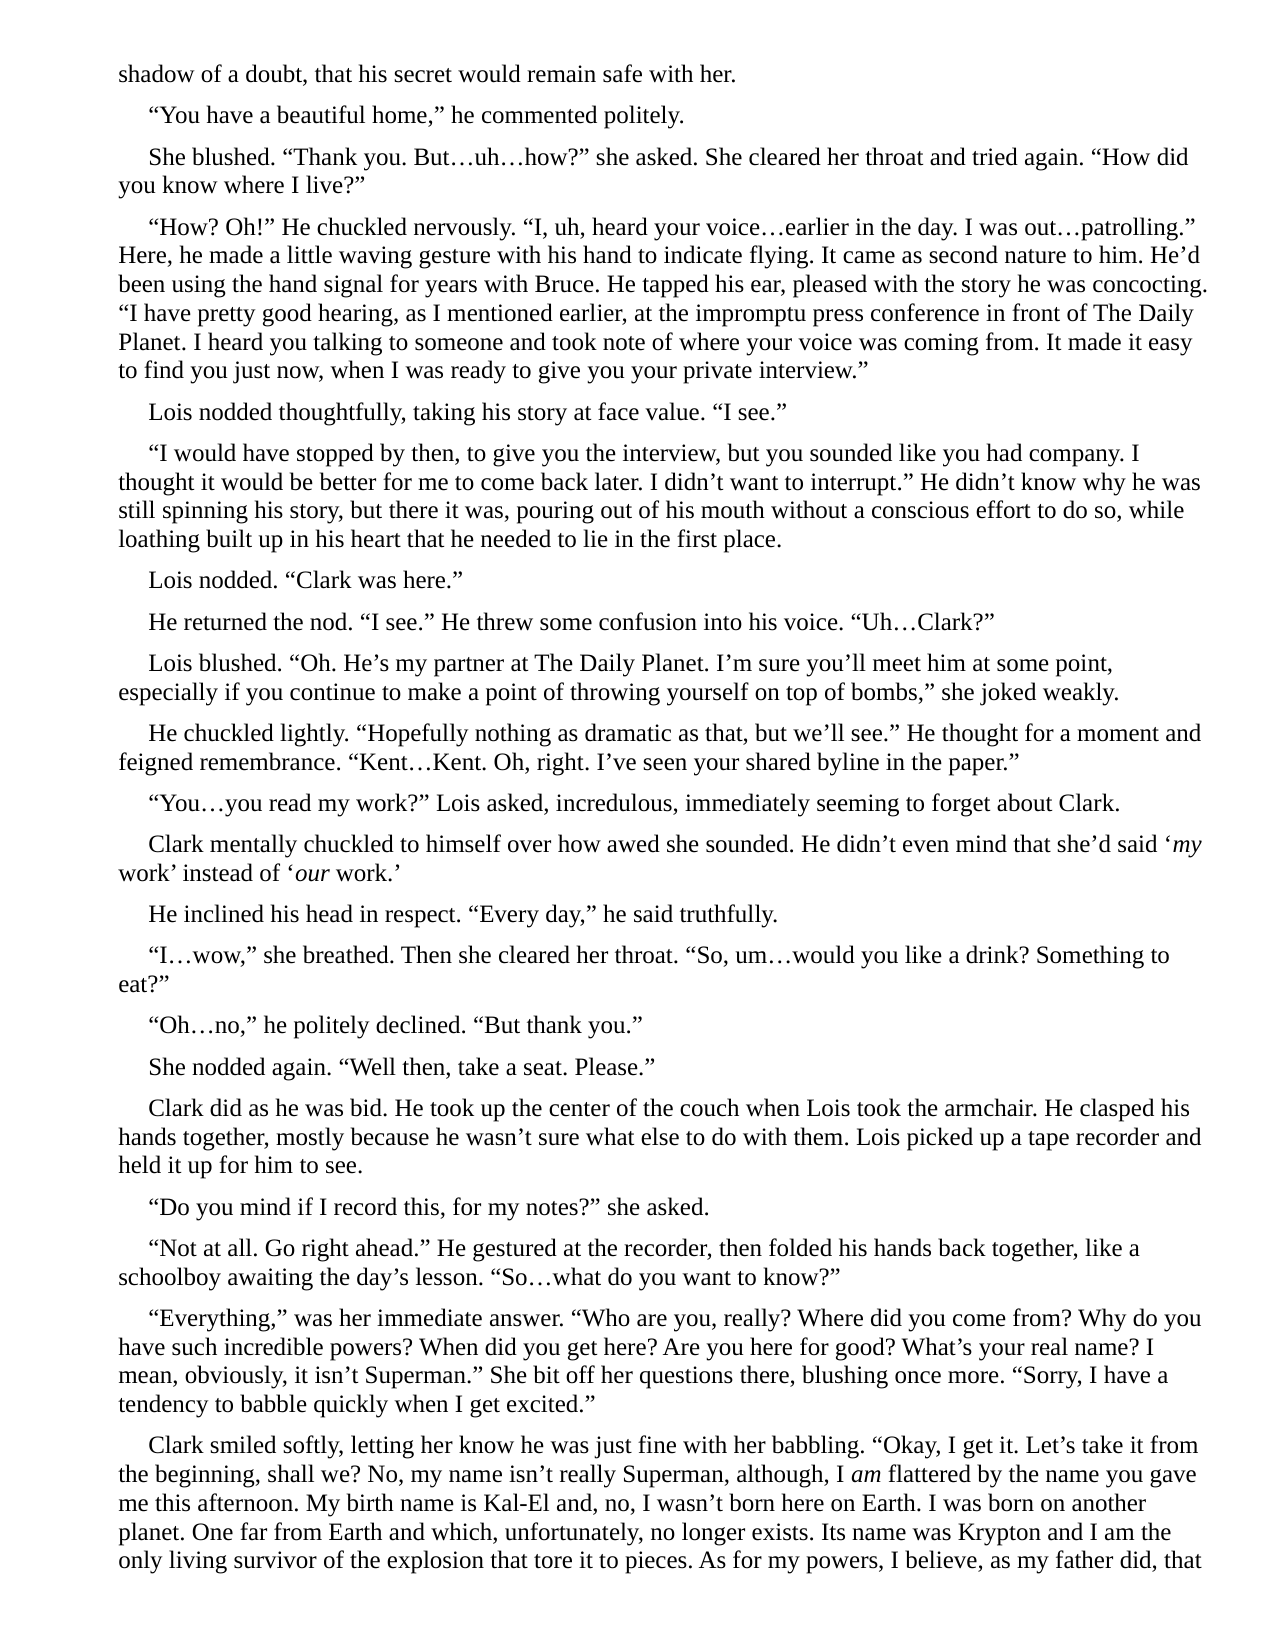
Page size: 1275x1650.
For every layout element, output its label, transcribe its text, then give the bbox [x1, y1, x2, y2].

text Lois nodded thoughtfully, taking his story at face value. “I see.” [118, 397, 1216, 425]
text “You…you read my work?” Lois asked, incredulous, immediately seeming to forget about Clark. [118, 788, 1216, 817]
text Clark did as he was bid. He took up the center of the couch when Lois took the armchair. He clasped his hands together, mostly because he wasn’t sure what else to do with them. Lois picked up a tape recorder and held it up for him to see. [118, 1093, 1216, 1179]
text He returned the nod. “I see.” He threw some confusion into his voice. “Uh…Clark?” [118, 607, 1216, 635]
text “I would have stopped by then, to give you the interview, but you sounded like you had company. I thought it would be better for me to come back later. I didn’t want to interrupt.” He didn’t know why he was still spinning his story, but there it was, pouring out of his mouth without a conscious effort to do so, while loathing built up in his heart that he needed to lie in the first place. [118, 438, 1216, 553]
text “How? Oh!” He chuckled nervously. “I, uh, heard your voice…earlier in the day. I was out…patrolling.” Here, he made a little waving gesture with his hand to indicate flying. It came as second nature to him. He’d been using the hand signal for years with Bruce. He tapped his ear, pleased with the story he was concocting. “I have pretty good hearing, as I mentioned earlier, at the impromptu press conference in front of The Daily Planet. I heard you talking to someone and took note of where your voice was coming from. It made it easy to find you just now, when I was ready to give you your private interview.” [118, 212, 1216, 384]
text “You have a beautiful home,” he commented politely. [118, 100, 1216, 129]
text “Oh…no,” he politely declined. “But thank you.” [118, 1010, 1216, 1039]
text “Not at all. Go right ahead.” He gestured at the recorder, then folded his hands back together, like a schoolboy awaiting the day’s lesson. “So…what do you want to know?” [118, 1233, 1216, 1290]
text Lois nodded. “Clark was here.” [118, 565, 1216, 594]
text “I…wow,” she breathed. Then she cleared her throat. “So, um…would you like a drink? Something to eat?” [118, 940, 1216, 998]
text She nodded again. “Well then, take a seat. Please.” [118, 1052, 1216, 1080]
text “Everything,” was her immediate answer. “Who are you, really? Where did you come from? Why do you have such incredible powers? When did you get here? Are you here for good? What’s your real name? I mean, obviously, it isn’t Superman.” She bit off her questions there, blushing once more. “Sorry, I have a tendency to babble quickly when I get excited.” [118, 1303, 1216, 1418]
text “Do you mind if I record this, for my notes?” she asked. [118, 1192, 1216, 1220]
text Clark mentally chuckled to himself over how awed she sounded. He didn’t even mind that she’d said ‘my work’ instead of ‘our work.’ [118, 829, 1216, 887]
text Clark smiled softly, letting her know he was just fine with her babbling. “Okay, I get it. Let’s take it from the beginning, shall we? No, my name isn’t really Superman, although, I am flattered by the name you gave me this afternoon. My birth name is Kal-El and, no, I wasn’t born here on Earth. I was born on another planet. One far from Earth and which, unfortunately, no longer exists. Its name was Krypton and I am the only living survivor of the explosion that tore it to pieces. As for my powers, I believe, as my father did, that [118, 1430, 1216, 1574]
text shadow of a doubt, that his secret would remain safe with her. [118, 59, 1216, 88]
text He chuckled lightly. “Hopefully nothing as dramatic as that, but we’ll see.” He thought for a moment and feigned remembrance. “Kent…Kent. Oh, right. I’ve seen your shared byline in the paper.” [118, 718, 1216, 775]
text He inclined his head in respect. “Every day,” he said truthfully. [118, 899, 1216, 928]
text She blushed. “Thank you. But…uh…how?” she asked. She cleared her throat and tried again. “How did you know where I live?” [118, 142, 1216, 199]
text Lois blushed. “Oh. He’s my partner at The Daily Planet. I’m sure you’ll meet him at some point, especially if you continue to make a point of throwing yourself on top of bombs,” she joked weakly. [118, 648, 1216, 705]
